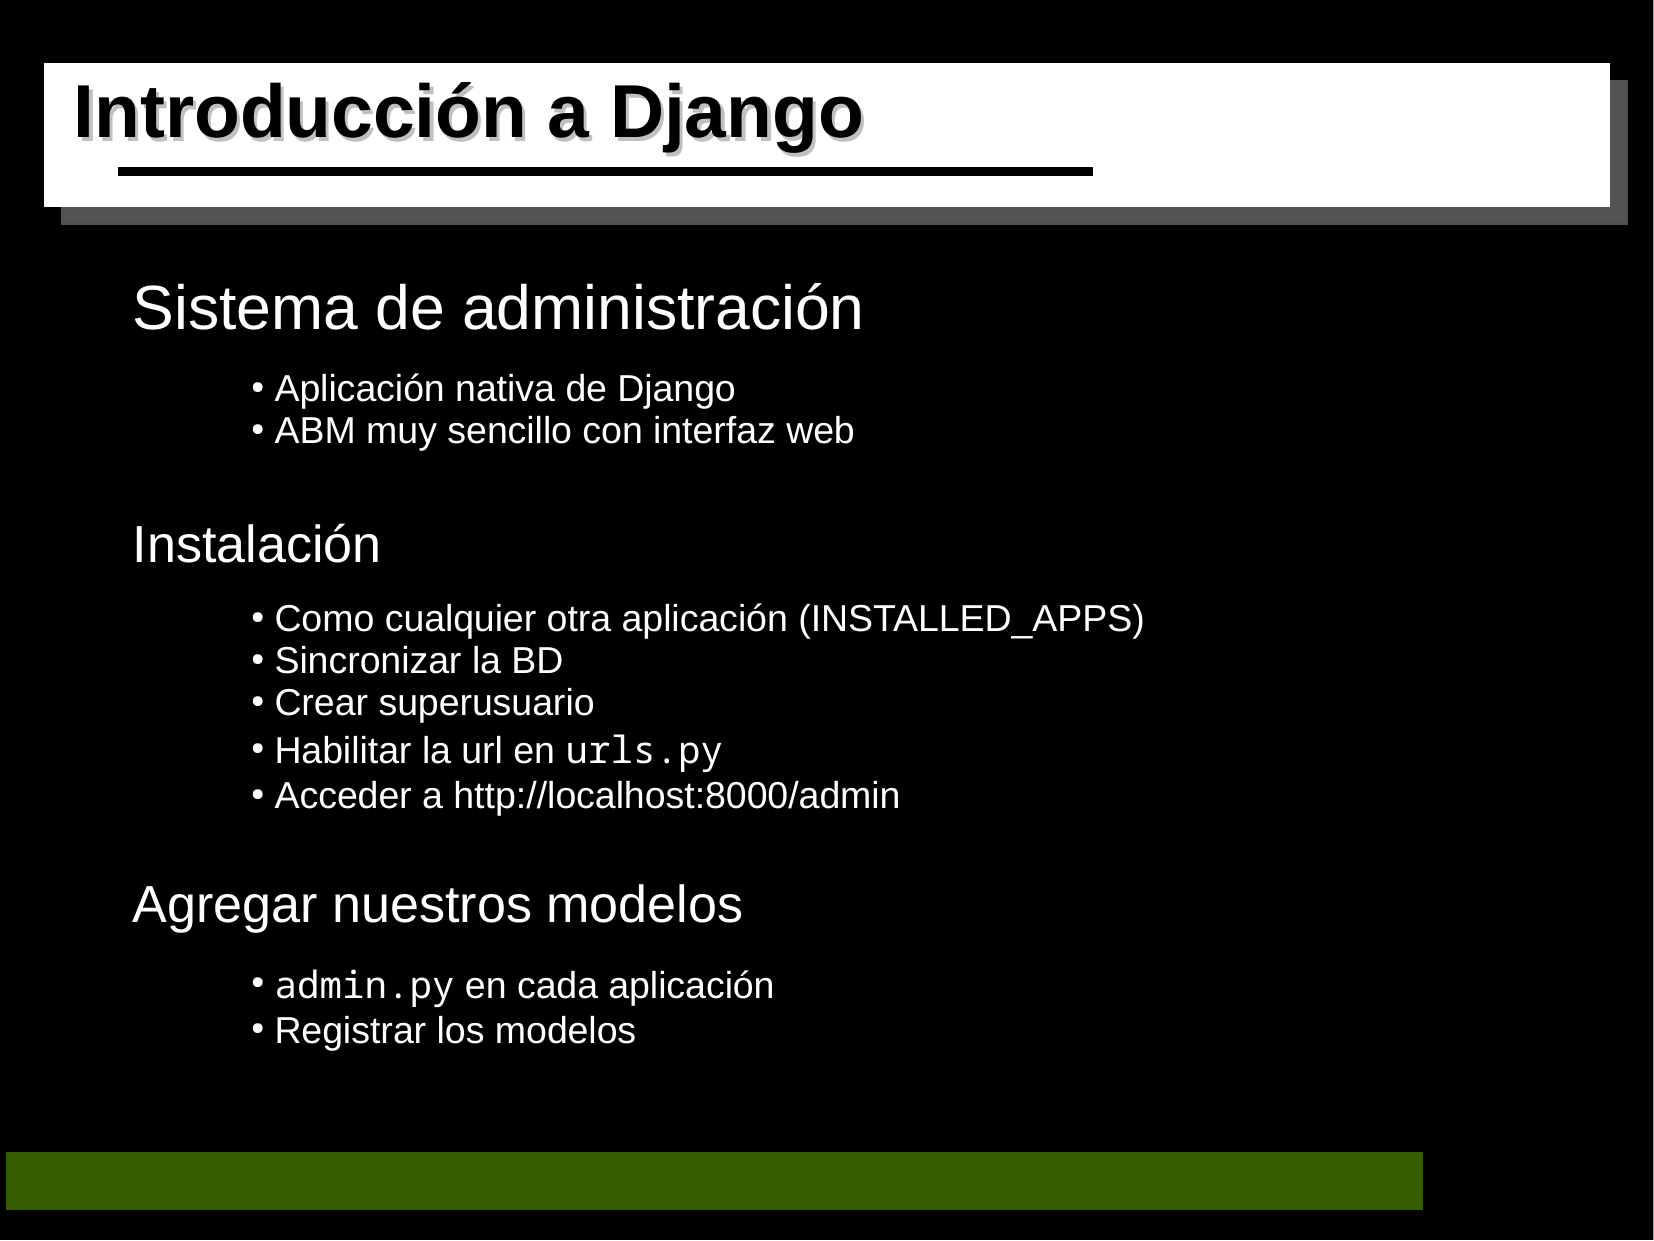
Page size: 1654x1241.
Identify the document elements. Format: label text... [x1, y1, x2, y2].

text_box Aplicación nativa de Django ABM muy sencillo con interfaz web [236, 360, 1447, 460]
text_box [44, 63, 1610, 207]
text_box Agregar nuestros modelos [118, 868, 759, 941]
text_box Introducción a Django [59, 62, 894, 184]
text_box Sistema de administración [118, 265, 881, 351]
text_box [5, 1151, 1424, 1211]
text_box admin.py en cada aplicación Registrar los modelos [236, 950, 1447, 1094]
text_box Instalación [118, 507, 397, 581]
text_box Como cualquier otra aplicación (INSTALLED_APPS) Sincronizar la BD Crear superusuario Habilitar la url en urls.py Acceder a http://localhost:8000/admin [236, 590, 1447, 817]
